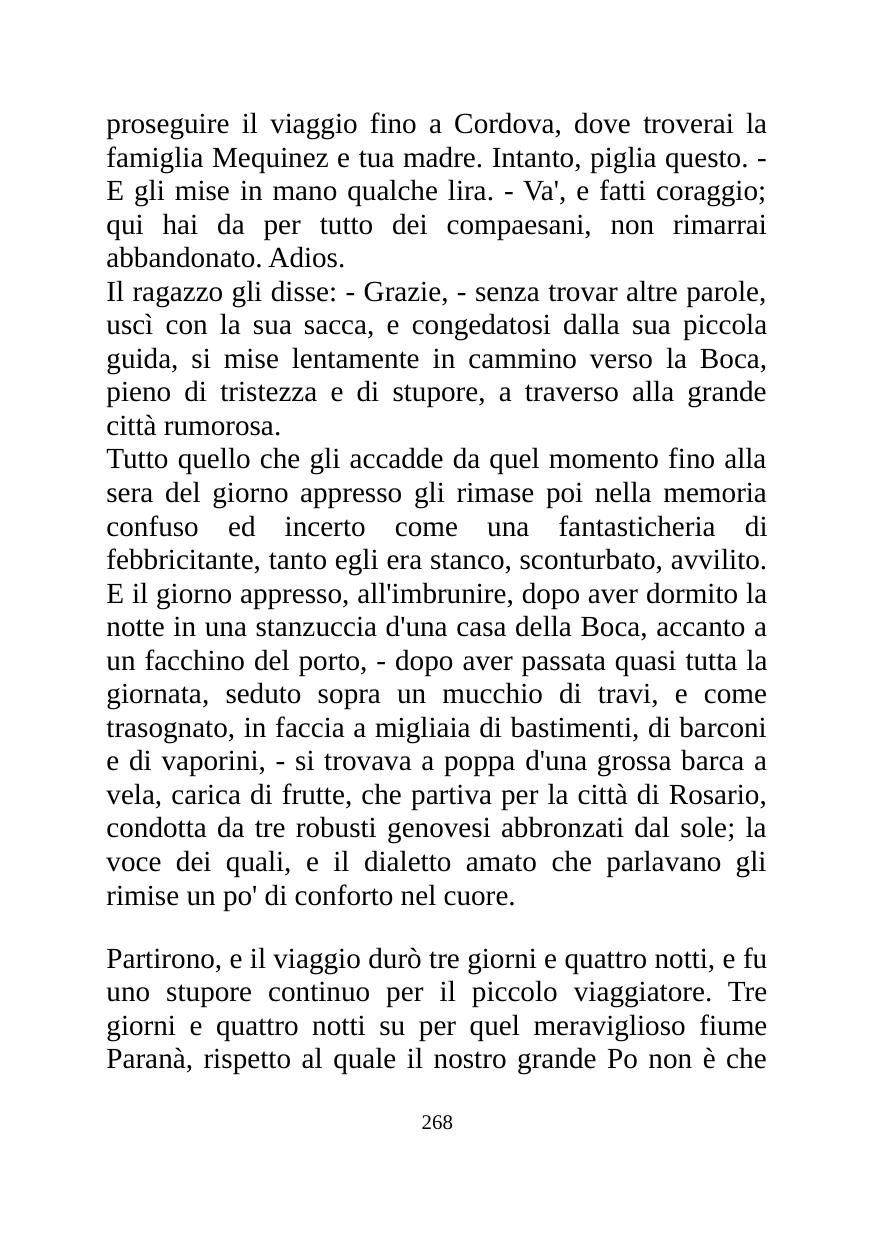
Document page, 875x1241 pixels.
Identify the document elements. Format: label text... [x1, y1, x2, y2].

text Il ragazzo gli disse: - Grazie, - senza trovar altre parole, uscì con la sua sacca, e congedatosi dalla sua piccola guida, si mise lentamente in cammino verso la Boca, pieno di tristezza e di stupore, a traverso alla grande città rumorosa. [106, 274, 768, 442]
text Tutto quello che gli accadde da quel momento fino alla sera del giorno appresso gli rimase poi nella memoria confuso ed incerto come una fantasticheria di febbricitante, tanto egli era stanco, sconturbato, avvilito. E il giorno appresso, all'imbrunire, dopo aver dormito la notte in una stanzuccia d'una casa della Boca, accanto a un facchino del porto, - dopo aver passata quasi tutta la giornata, seduto sopra un mucchio di travi, e come trasognato, in faccia a migliaia di bastimenti, di barconi e di vaporini, - si trovava a poppa d'una grossa barca a vela, carica di frutte, che partiva per la città di Rosario, condotta da tre robusti genovesi abbronzati dal sole; la voce dei quali, e il dialetto amato che parlavano gli rimise un po' di conforto nel cuore. [106, 442, 768, 911]
text proseguire il viaggio fino a Cordova, dove troverai la famiglia Mequinez e tua madre. Intanto, piglia questo. - E gli mise in mano qualche lira. - Va', e fatti coraggio; qui hai da per tutto dei compaesani, non rimarrai abbandonato. Adios. [106, 106, 768, 274]
text Partirono, e il viaggio durò tre giorni e quattro notti, e fu uno stupore continuo per il piccolo viaggiatore. Tre giorni e quattro notti su per quel meraviglioso fiume Paranà, rispetto al quale il nostro grande Po non è che [106, 941, 768, 1075]
